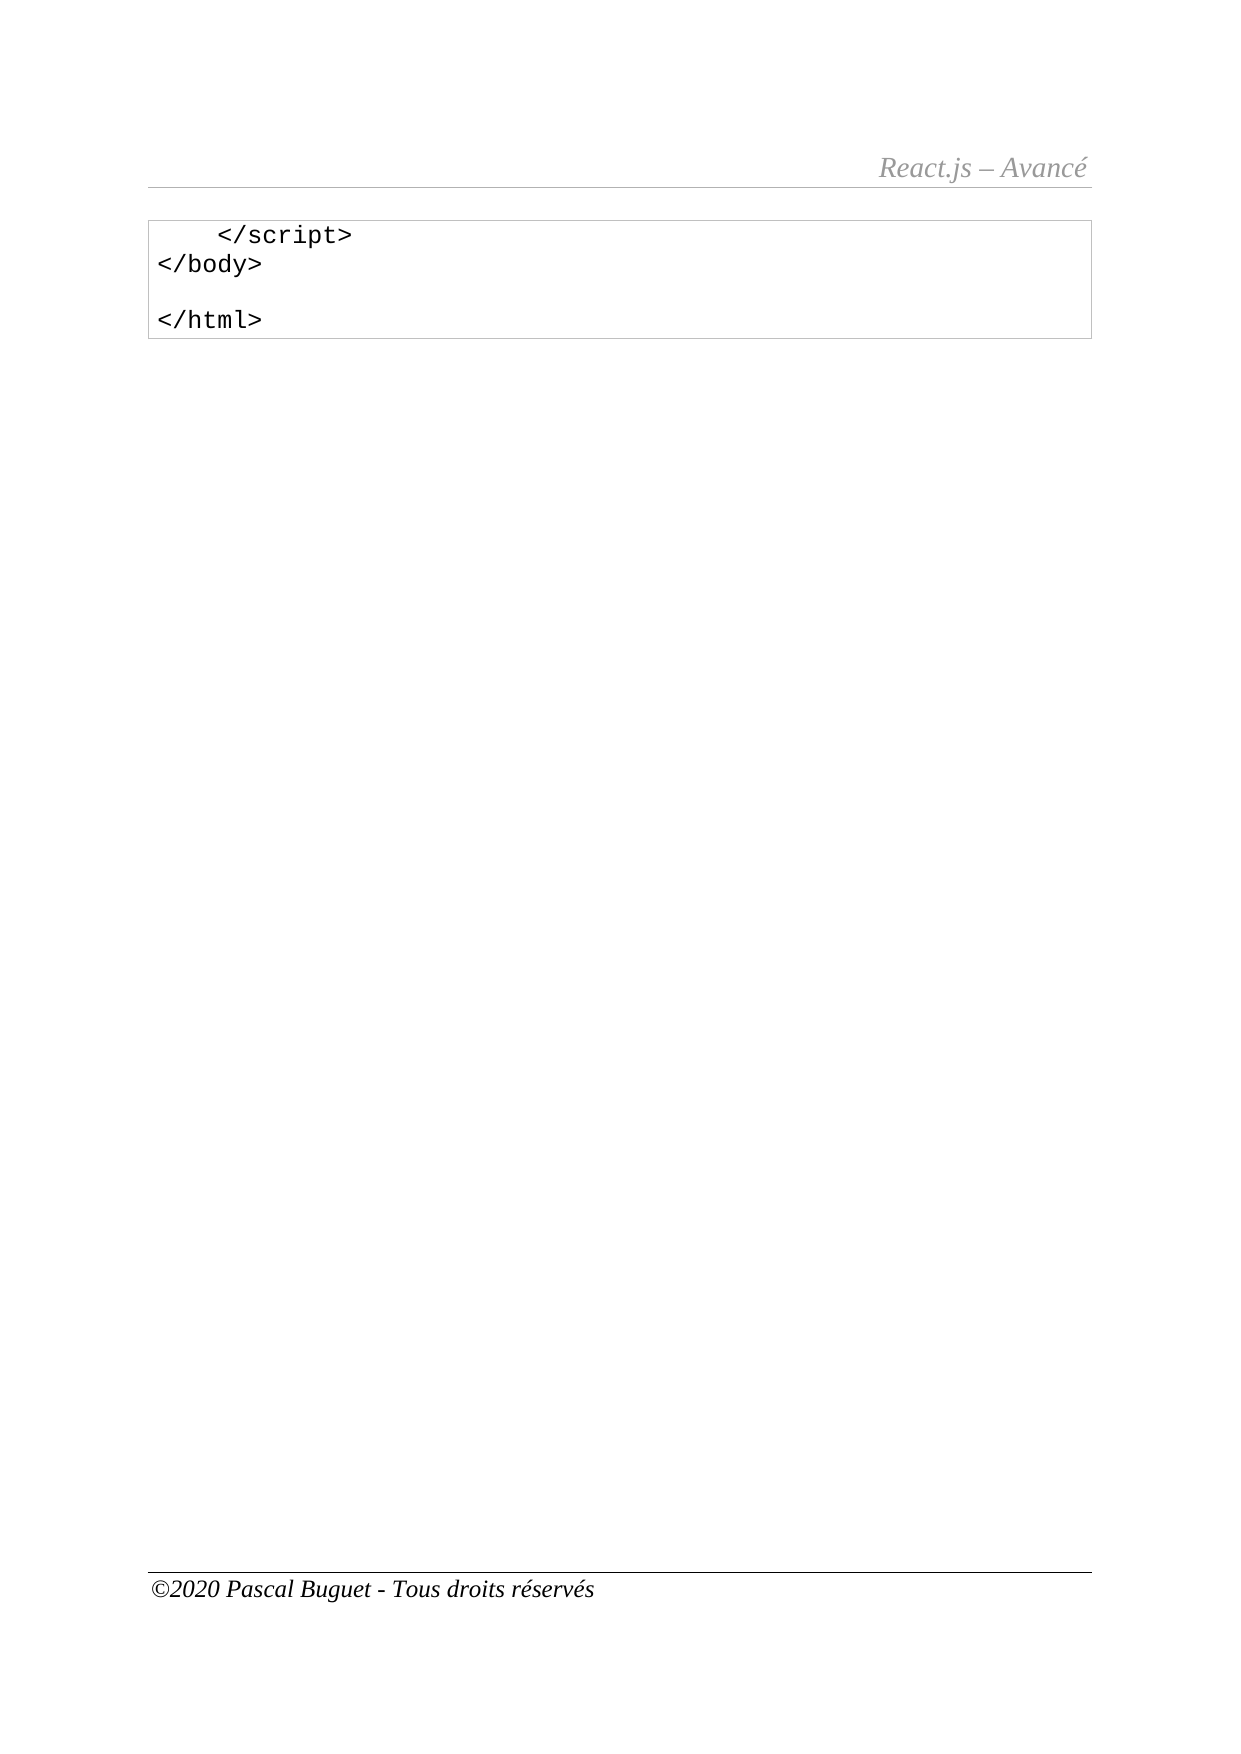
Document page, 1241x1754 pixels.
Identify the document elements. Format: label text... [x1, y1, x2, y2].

text </script> [149, 221, 1091, 248]
text </html> [149, 305, 1091, 338]
text </body> [149, 248, 1091, 279]
